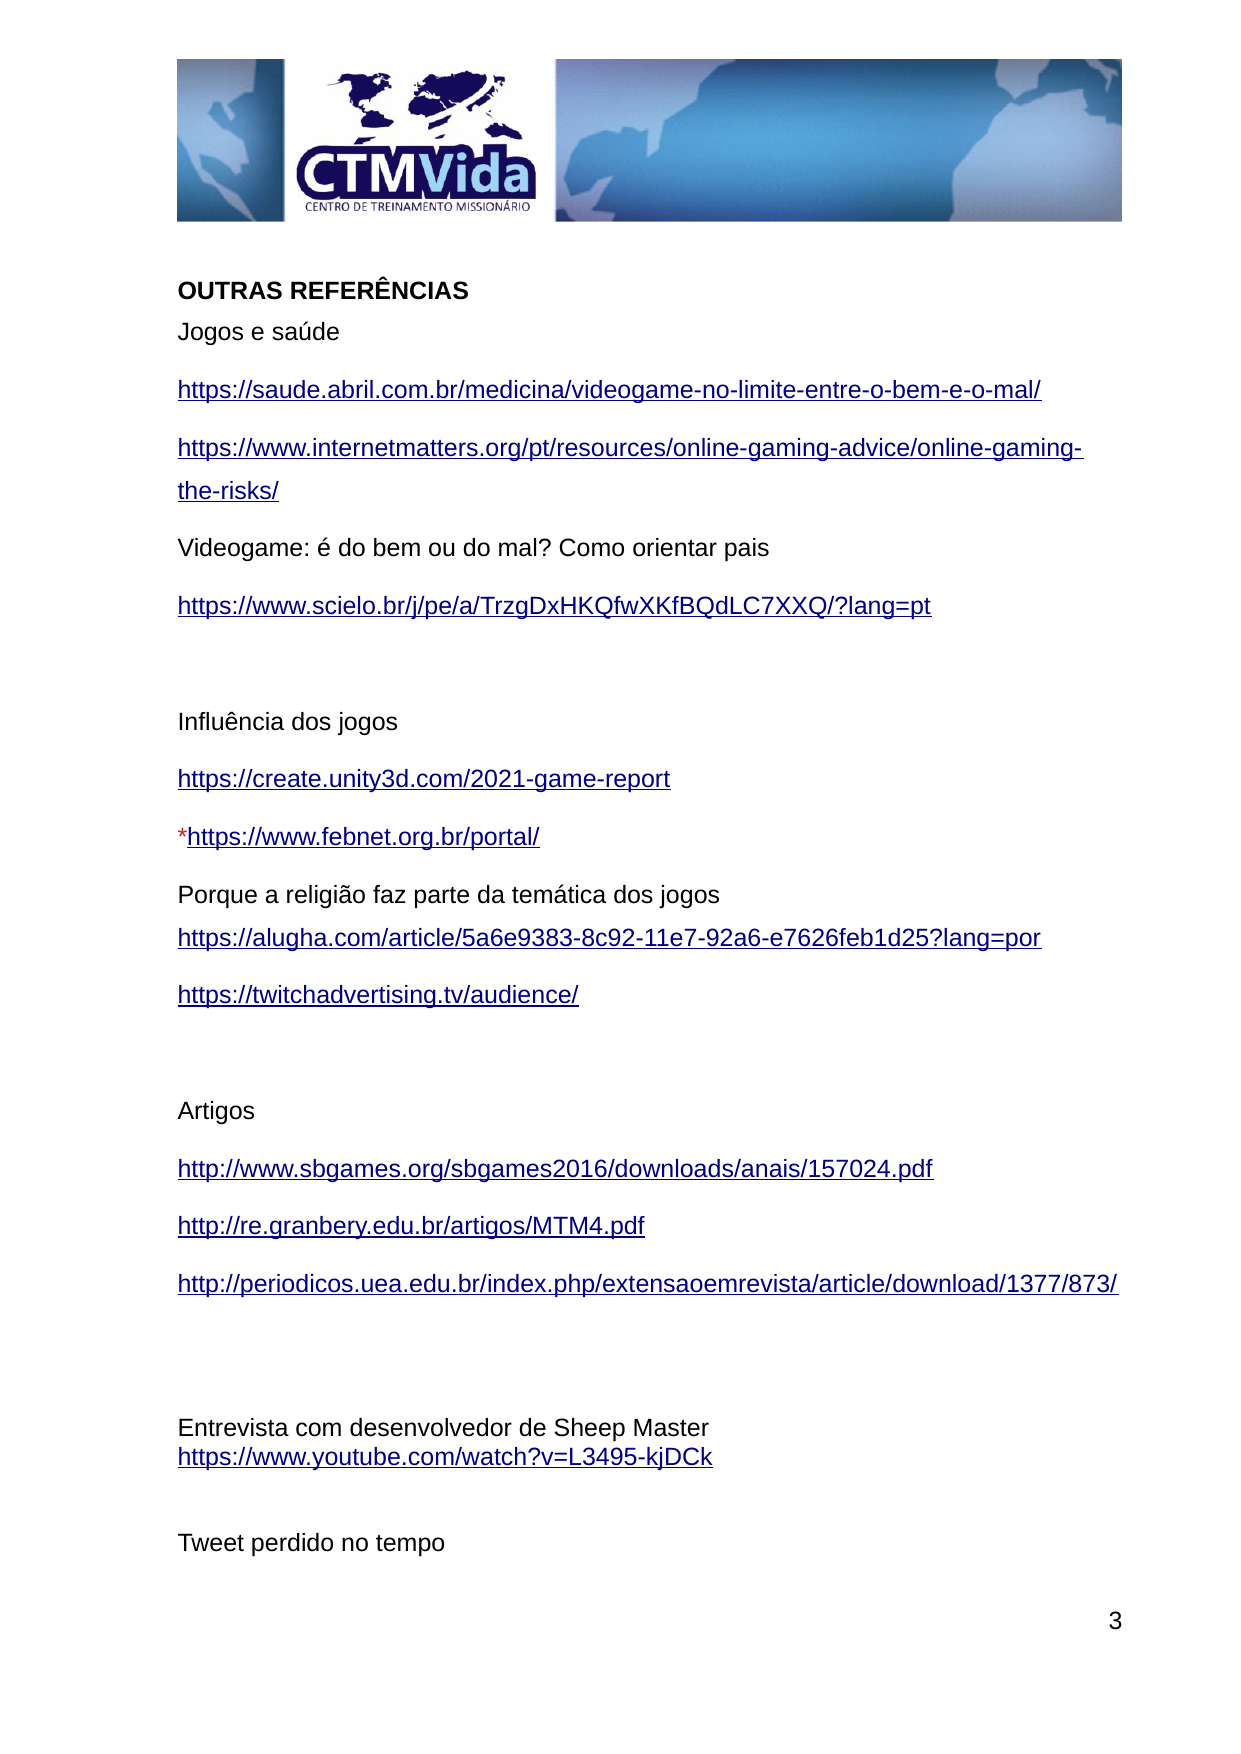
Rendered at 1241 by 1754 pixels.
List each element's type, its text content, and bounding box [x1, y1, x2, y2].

text Tweet perdido no tempo [177, 1528, 1122, 1557]
text http://www.sbgames.org/sbgames2016/downloads/anais/157024.pdf [177, 1154, 1122, 1182]
text https://www.scielo.br/j/pe/a/TrzgDxHKQfwXKfBQdLC7XXQ/?lang=pt [177, 591, 1122, 620]
text http://periodicos.uea.edu.br/index.php/extensaoemrevista/article/download/1377/873/ [177, 1269, 1122, 1298]
text https://create.unity3d.com/2021-game-report [177, 764, 1122, 793]
picture [177, 59, 1122, 222]
text http://re.granbery.edu.br/artigos/MTM4.pdf [177, 1211, 1122, 1240]
text https://www.internetmatters.org/pt/resources/online-gaming-advice/online-gaming-the-risks/ [177, 433, 1122, 504]
text Videogame: é do bem ou do mal? Como orientar pais [177, 533, 1122, 562]
text Porque a religião faz parte da temática dos jogos https://alugha.com/article/5a6e9383-8c92-11e7-92a6-e7626feb1d25?lang=por [177, 880, 1122, 952]
text https://twitchadvertising.tv/audience/ [177, 981, 1122, 1009]
text https://saude.abril.com.br/medicina/videogame-no-limite-entre-o-bem-e-o-mal/ [177, 375, 1122, 404]
subtitle Outras referências [177, 276, 1122, 305]
text Jogos e saúde [177, 317, 1122, 346]
text *https://www.febnet.org.br/portal/ [177, 822, 1122, 851]
text https://www.youtube.com/watch?v=L3495-kjDCk [177, 1442, 1122, 1471]
text Entrevista com desenvolvedor de Sheep Master [177, 1413, 1122, 1442]
text Influência dos jogos [177, 707, 1122, 735]
text Artigos [177, 1096, 1122, 1125]
